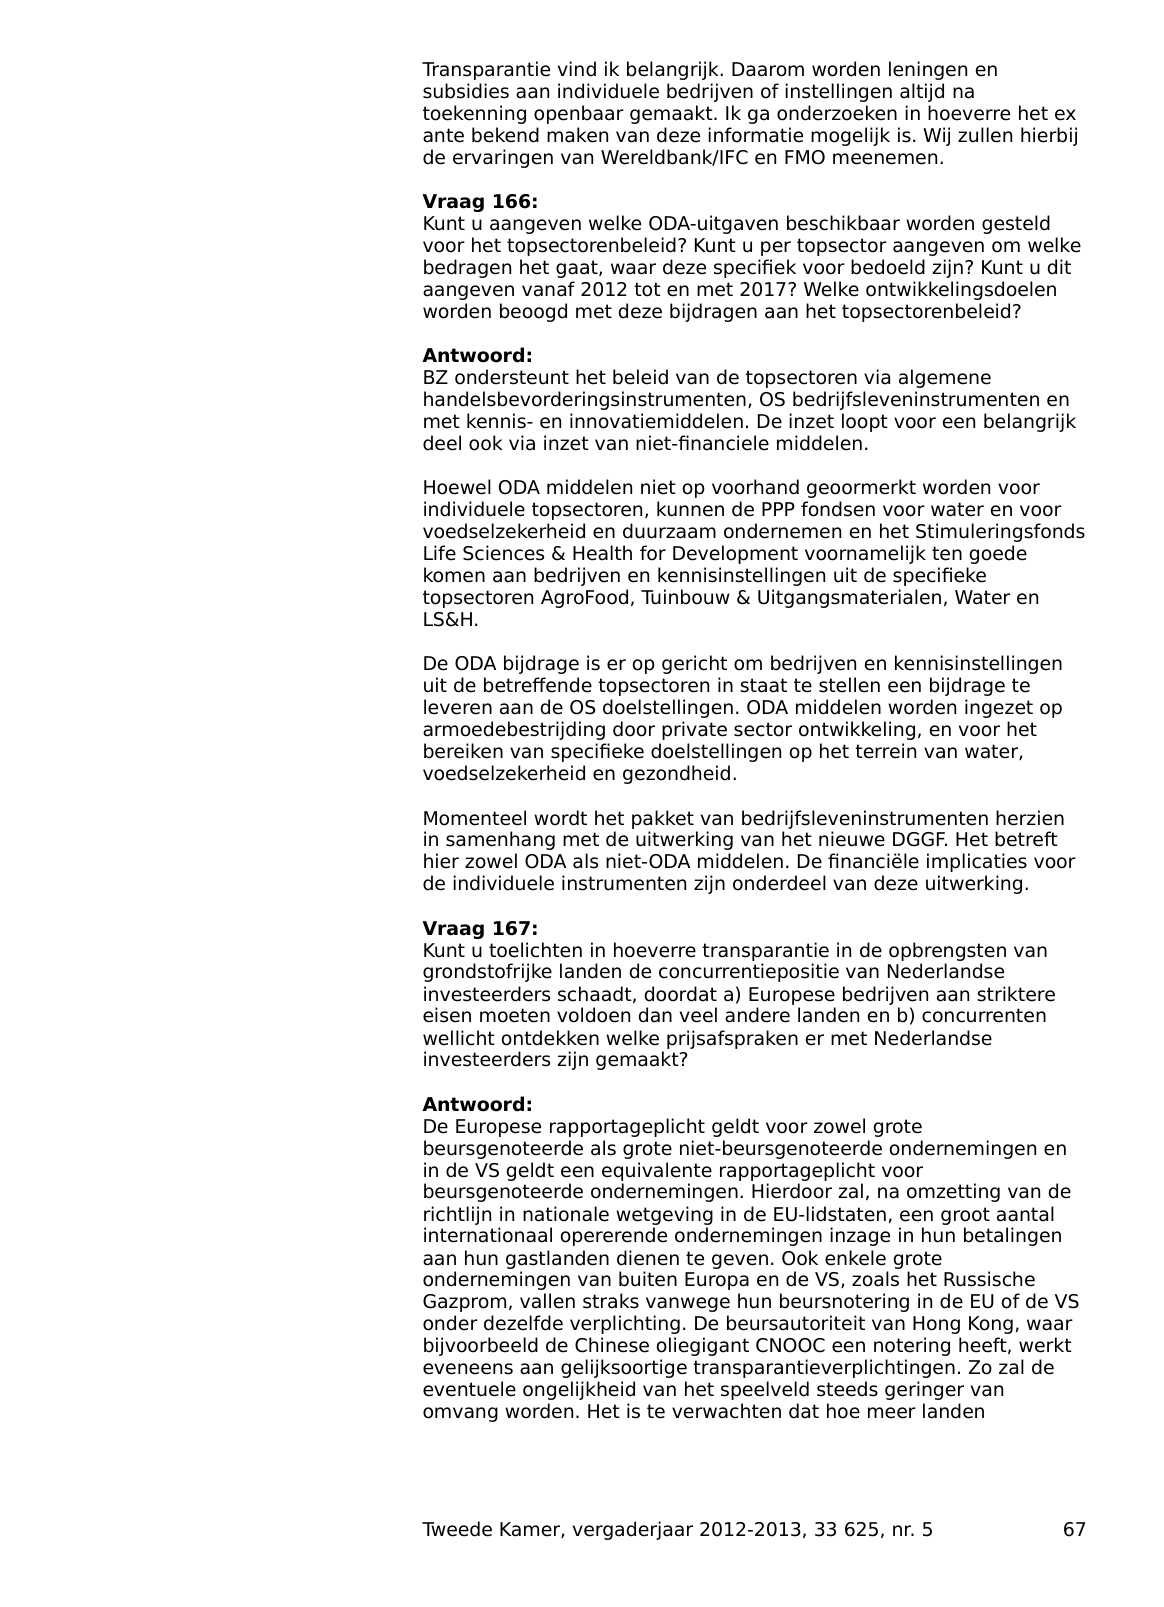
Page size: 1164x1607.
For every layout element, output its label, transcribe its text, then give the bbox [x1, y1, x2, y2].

text Kunt u aangeven welke ODA-uitgaven beschikbaar worden gesteld voor het topsectorenbeleid? Kunt u per topsector aangeven om welke bedragen het gaat, waar deze specifiek voor bedoeld zijn? Kunt u dit aangeven vanaf 2012 tot en met 2017? Welke ontwikkelingsdoelen worden beoogd met deze bijdragen aan het topsectorenbeleid? [422, 213, 1087, 323]
text Hoewel ODA middelen niet op voorhand geoormerkt worden voor individuele topsectoren, kunnen de PPP fondsen voor water en voor voedselzekerheid en duurzaam ondernemen en het Stimuleringsfonds Life Sciences & Health for Development voornamelijk ten goede komen aan bedrijven en kennisinstellingen uit de specifieke topsectoren AgroFood, Tuinbouw & Uitgangsmaterialen, Water en LS&H. [422, 477, 1087, 631]
text De Europese rapportageplicht geldt voor zowel grote beursgenoteerde als grote niet-beursgenoteerde ondernemingen en in de VS geldt een equivalente rapportageplicht voor beursgenoteerde ondernemingen. Hierdoor zal, na omzetting van de richtlijn in nationale wetgeving in de EU-lidstaten, een groot aantal internationaal opererende ondernemingen inzage in hun betalingen aan hun gastlanden dienen te geven. Ook enkele grote ondernemingen van buiten Europa en de VS, zoals het Russische Gazprom, vallen straks vanwege hun beursnotering in de EU of de VS onder dezelfde verplichting. De beursautoriteit van Hong Kong, waar bijvoorbeeld de Chinese oliegigant CNOOC een notering heeft, werkt eveneens aan gelijksoortige transparantieverplichtingen. Zo zal de eventuele ongelijkheid van het speelveld steeds geringer van omvang worden. Het is te verwachten dat hoe meer landen [422, 1116, 1087, 1423]
text De ODA bijdrage is er op gericht om bedrijven en kennisinstellingen uit de betreffende topsectoren in staat te stellen een bijdrage te leveren aan de OS doelstellingen. ODA middelen worden ingezet op armoedebestrijding door private sector ontwikkeling, en voor het bereiken van specifieke doelstellingen op het terrein van water, voedselzekerheid en gezondheid. [422, 653, 1087, 785]
text BZ ondersteunt het beleid van de topsectoren via algemene handelsbevorderingsinstrumenten, OS bedrijfsleveninstrumenten en met kennis- en innovatiemiddelen. De inzet loopt voor een belangrijk deel ook via inzet van niet-financiele middelen. [422, 367, 1087, 455]
text Kunt u toelichten in hoeverre transparantie in de opbrengsten van grondstofrijke landen de concurrentiepositie van Nederlandse investeerders schaadt, doordat a) Europese bedrijven aan striktere eisen moeten voldoen dan veel andere landen en b) concurrenten wellicht ontdekken welke prijsafspraken er met Nederlandse investeerders zijn gemaakt? [422, 939, 1087, 1071]
text Antwoord: [422, 1093, 1087, 1116]
text Transparantie vind ik belangrijk. Daarom worden leningen en subsidies aan individuele bedrijven of instellingen altijd na toekenning openbaar gemaakt. Ik ga onderzoeken in hoeverre het ex ante bekend maken van deze informatie mogelijk is. Wij zullen hierbij de ervaringen van Wereldbank/IFC en FMO meenemen. [422, 59, 1087, 169]
text Momenteel wordt het pakket van bedrijfsleveninstrumenten herzien in samenhang met de uitwerking van het nieuwe DGGF. Het betreft hier zowel ODA als niet-ODA middelen. De financiële implicaties voor de individuele instrumenten zijn onderdeel van deze uitwerking. [422, 807, 1087, 895]
text Vraag 167: [422, 917, 1087, 939]
text Antwoord: [422, 345, 1087, 367]
text Vraag 166: [422, 191, 1087, 213]
